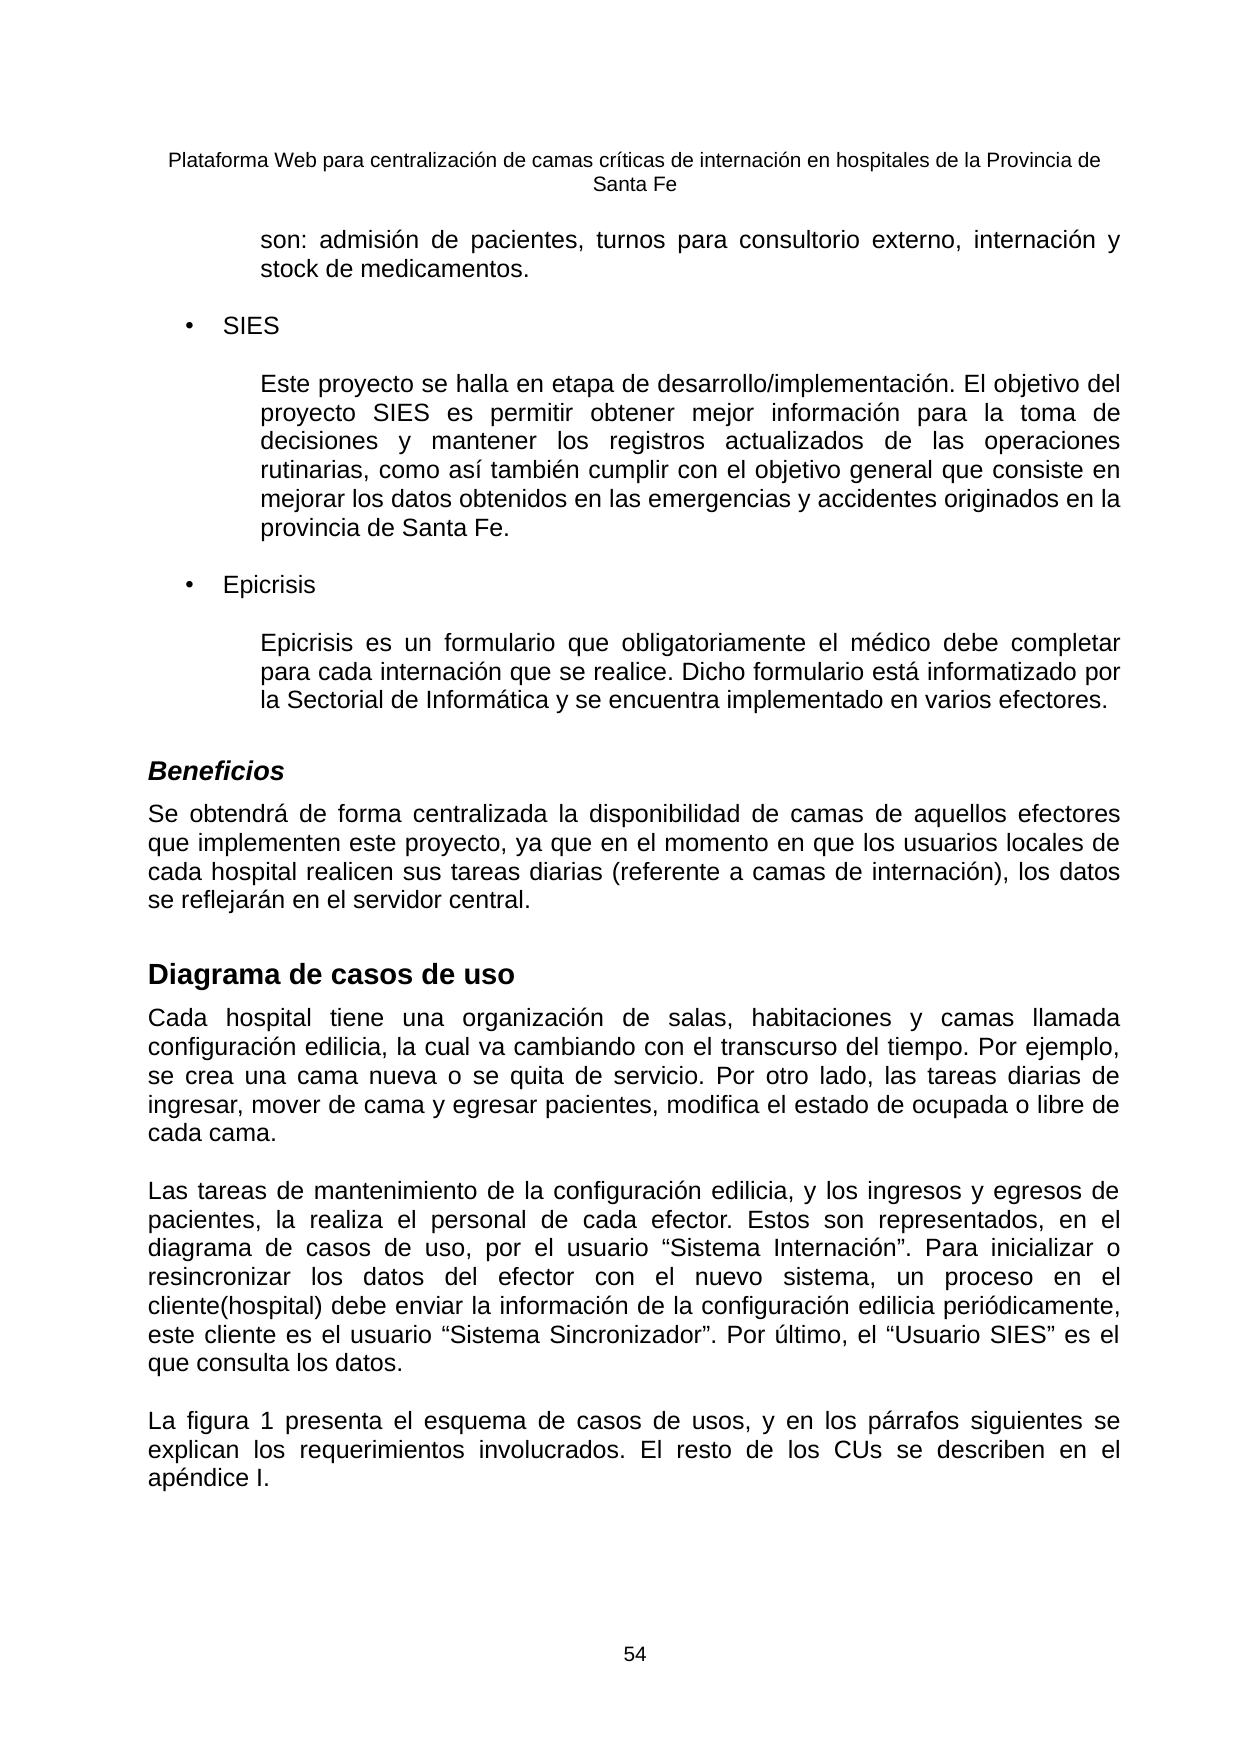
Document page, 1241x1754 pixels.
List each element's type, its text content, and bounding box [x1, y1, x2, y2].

list SIES [185, 311, 1122, 340]
list Epicrisis [185, 570, 1122, 599]
text La figura 1 presenta el esquema de casos de usos, y en los párrafos siguientes se explican los requerimientos involucrados. El resto de los CUs se describen en el apéndice I. [148, 1406, 1122, 1492]
subtitle Diagrama de casos de uso [148, 957, 1122, 991]
text Cada hospital tiene una organización de salas, habitaciones y camas llamada configuración edilicia, la cual va cambiando con el transcurso del tiempo. Por ejemplo, se crea una cama nueva o se quita de servicio. Por otro lado, las tareas diarias de ingresar, mover de cama y egresar pacientes, modifica el estado de ocupada o libre de cada cama. [148, 1003, 1122, 1147]
text Las tareas de mantenimiento de la configuración edilicia, y los ingresos y egresos de pacientes, la realiza el personal de cada efector. Estos son representados, en el diagrama de casos de uso, por el usuario “Sistema Internación”. Para inicializar o resincronizar los datos del efector con el nuevo sistema, un proceso en el cliente(hospital) debe enviar la información de la configuración edilicia periódicamente, este cliente es el usuario “Sistema Sincronizador”. Por último, el “Usuario SIES” es el que consulta los datos. [148, 1176, 1122, 1377]
list Epicrisis es un formulario que obligatoriamente el médico debe completar para cada internación que se realice. Dicho formulario está informatizado por la Sectorial de Informática y se encuentra implementado en varios efectores. [223, 628, 1122, 714]
text Se obtendrá de forma centralizada la disponibilidad de camas de aquellos efectores que implementen este proyecto, ya que en el momento en que los usuarios locales de cada hospital realicen sus tareas diarias (referente a camas de internación), los datos se reflejarán en el servidor central. [148, 799, 1122, 914]
list son: admisión de pacientes, turnos para consultorio externo, internación y stock de medicamentos. [223, 225, 1122, 282]
list Este proyecto se halla en etapa de desarrollo/implementación. El objetivo del proyecto SIES es permitir obtener mejor información para la toma de decisiones y mantener los registros actualizados de las operaciones rutinarias, como así también cumplir con el objetivo general que consiste en mejorar los datos obtenidos en las emergencias y accidentes originados en la provincia de Santa Fe. [223, 369, 1122, 541]
subtitle Beneficios [148, 755, 1122, 786]
